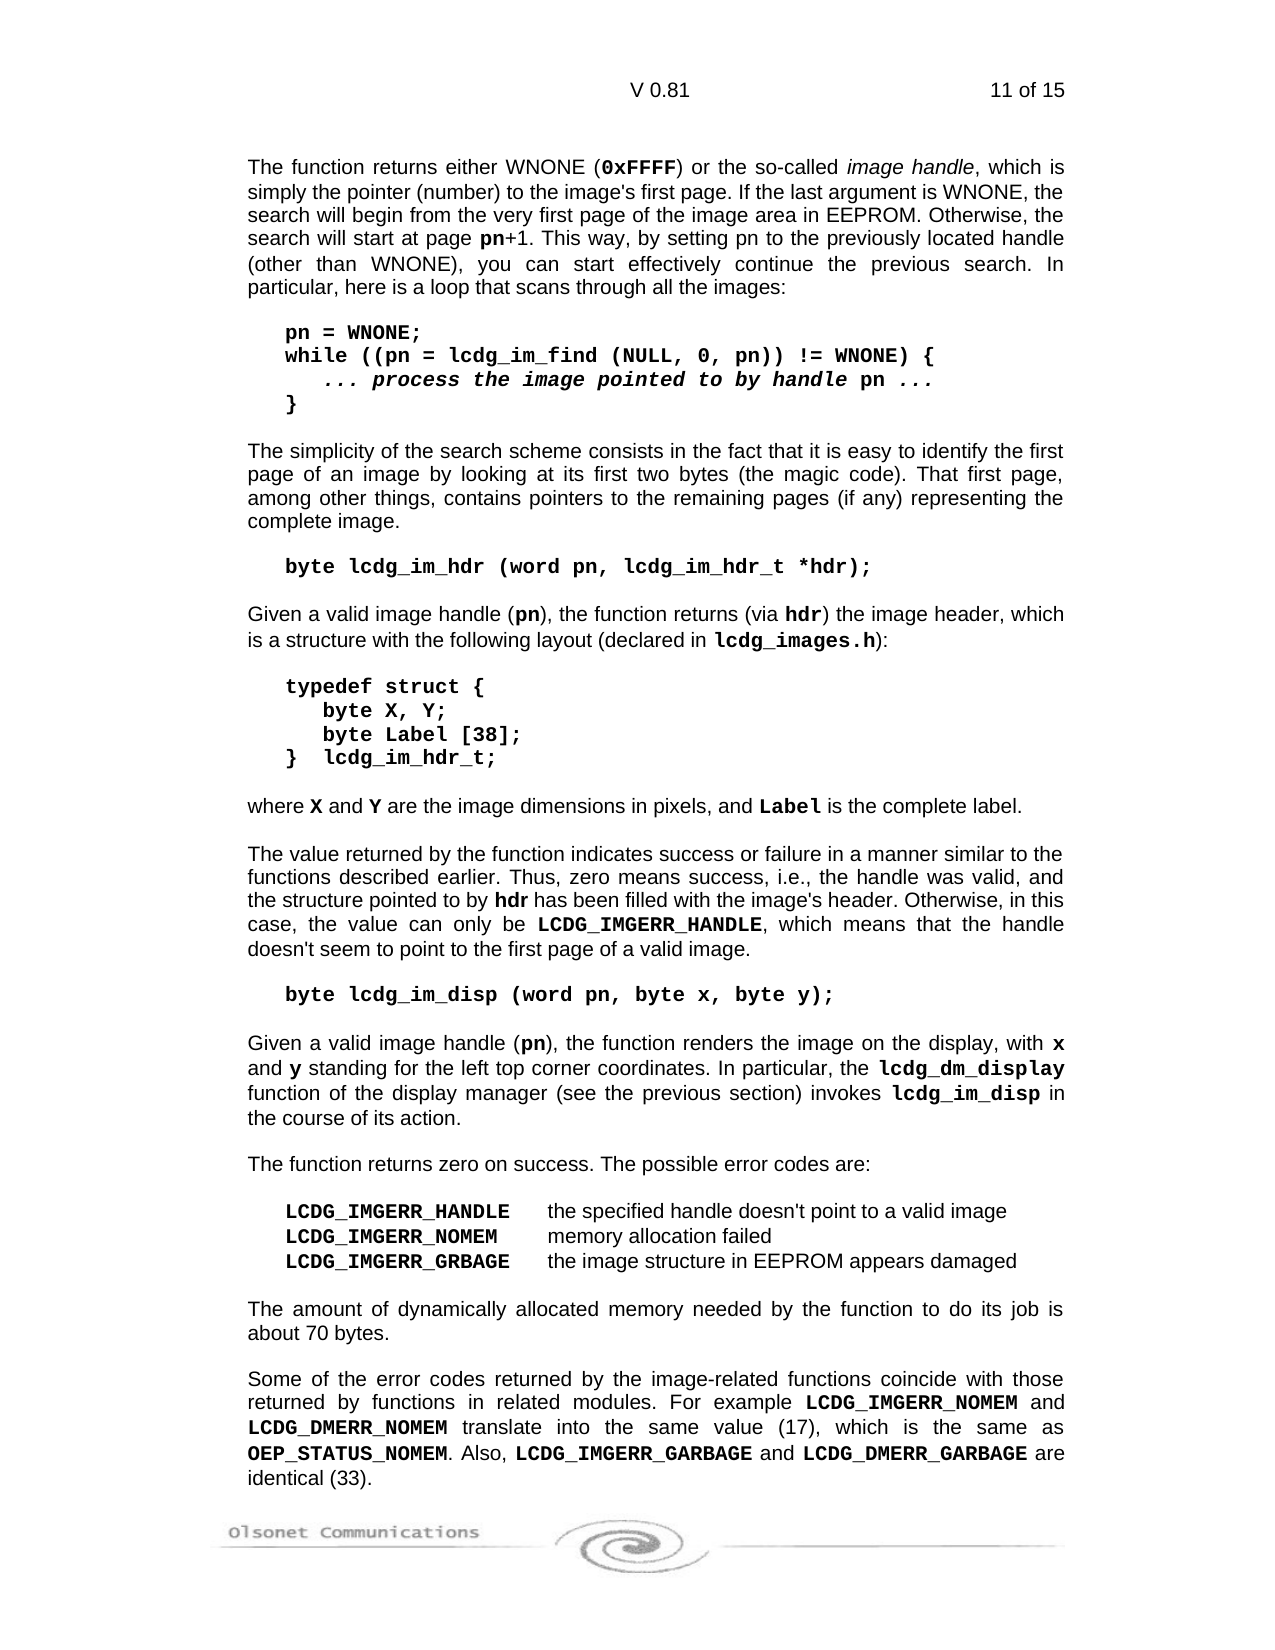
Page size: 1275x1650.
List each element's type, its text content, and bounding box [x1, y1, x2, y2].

text byte Label [38]; [247, 724, 1065, 747]
text Given a valid image handle (pn), the function renders the image on the display, with x and y standing for the left top corner coordinates. In particular, the lcdg_dm_display function of the display manager (see the previous section) invokes lcdg_im_disp in the course of its action. [247, 1031, 1065, 1130]
text LCDG_IMGERR_NOMEM memory allocation failed [247, 1224, 1065, 1249]
text pn = WNONE; [247, 322, 1065, 345]
text } lcdg_im_hdr_t; [247, 747, 1065, 771]
text } [247, 393, 1065, 416]
list byte lcdg_im_hdr (word pn, lcdg_im_hdr_t *hdr); [247, 556, 1065, 579]
text The function returns either WNONE (0xFFFF) or the so-called image handle, which is simply the pointer (number) to the image's first page. If the last argument is WNONE, the search will begin from the very first page of the image area in EEPROM. Otherwise, the search will start at page pn+1. This way, by setting pn to the previously located handle (other than WNONE), you can start effectively continue the previous search. In particular, here is a loop that scans through all the images: [247, 155, 1065, 298]
text Given a valid image handle (pn), the function returns (via hdr) the image header, which is a structure with the following layout (declared in lcdg_images.h): [247, 603, 1065, 653]
text LCDG_IMGERR_GRBAGE the image structure in EEPROM appears damaged [247, 1249, 1065, 1275]
text The amount of dynamically allocated memory needed by the function to do its job is about 70 bytes. [247, 1298, 1065, 1344]
text The simplicity of the search scheme consists in the fact that it is easy to identify the first page of an image by looking at its first two bytes (the magic code). That first page, among other things, contains pointers to the remaining pages (if any) representing the complete image. [247, 439, 1065, 532]
text The function returns zero on success. The possible error codes are: [247, 1153, 1065, 1176]
text while ((pn = lcdg_im_find (NULL, 0, pn)) != WNONE) { [247, 345, 1065, 369]
picture [210, 1504, 1065, 1596]
text typedef struct { [247, 676, 1065, 700]
text ... process the image pointed to by handle pn ... [247, 369, 1065, 393]
list byte lcdg_im_disp (word pn, byte x, byte y); [247, 984, 1065, 1007]
text where X and Y are the image dimensions in pixels, and Label is the complete label. [247, 794, 1065, 819]
text LCDG_IMGERR_HANDLE the specified handle doesn't point to a valid image [247, 1199, 1065, 1224]
text byte X, Y; [247, 700, 1065, 724]
text Some of the error codes returned by the image-related functions coincide with those returned by functions in related modules. For example LCDG_IMGERR_NOMEM and LCDG_DMERR_NOMEM translate into the same value (17), which is the same as OEP_STATUS_NOMEM. Also, LCDG_IMGERR_GARBAGE and LCDG_DMERR_GARBAGE are identical (33). [247, 1368, 1065, 1489]
text The value returned by the function indicates success or failure in a manner similar to the functions described earlier. Thus, zero means success, i.e., the handle was valid, and the structure pointed to by hdr has been filled with the image's header. Otherwise, in this case, the value can only be LCDG_IMGERR_HANDLE, which means that the handle doesn't seem to point to the first page of a valid image. [247, 843, 1065, 961]
